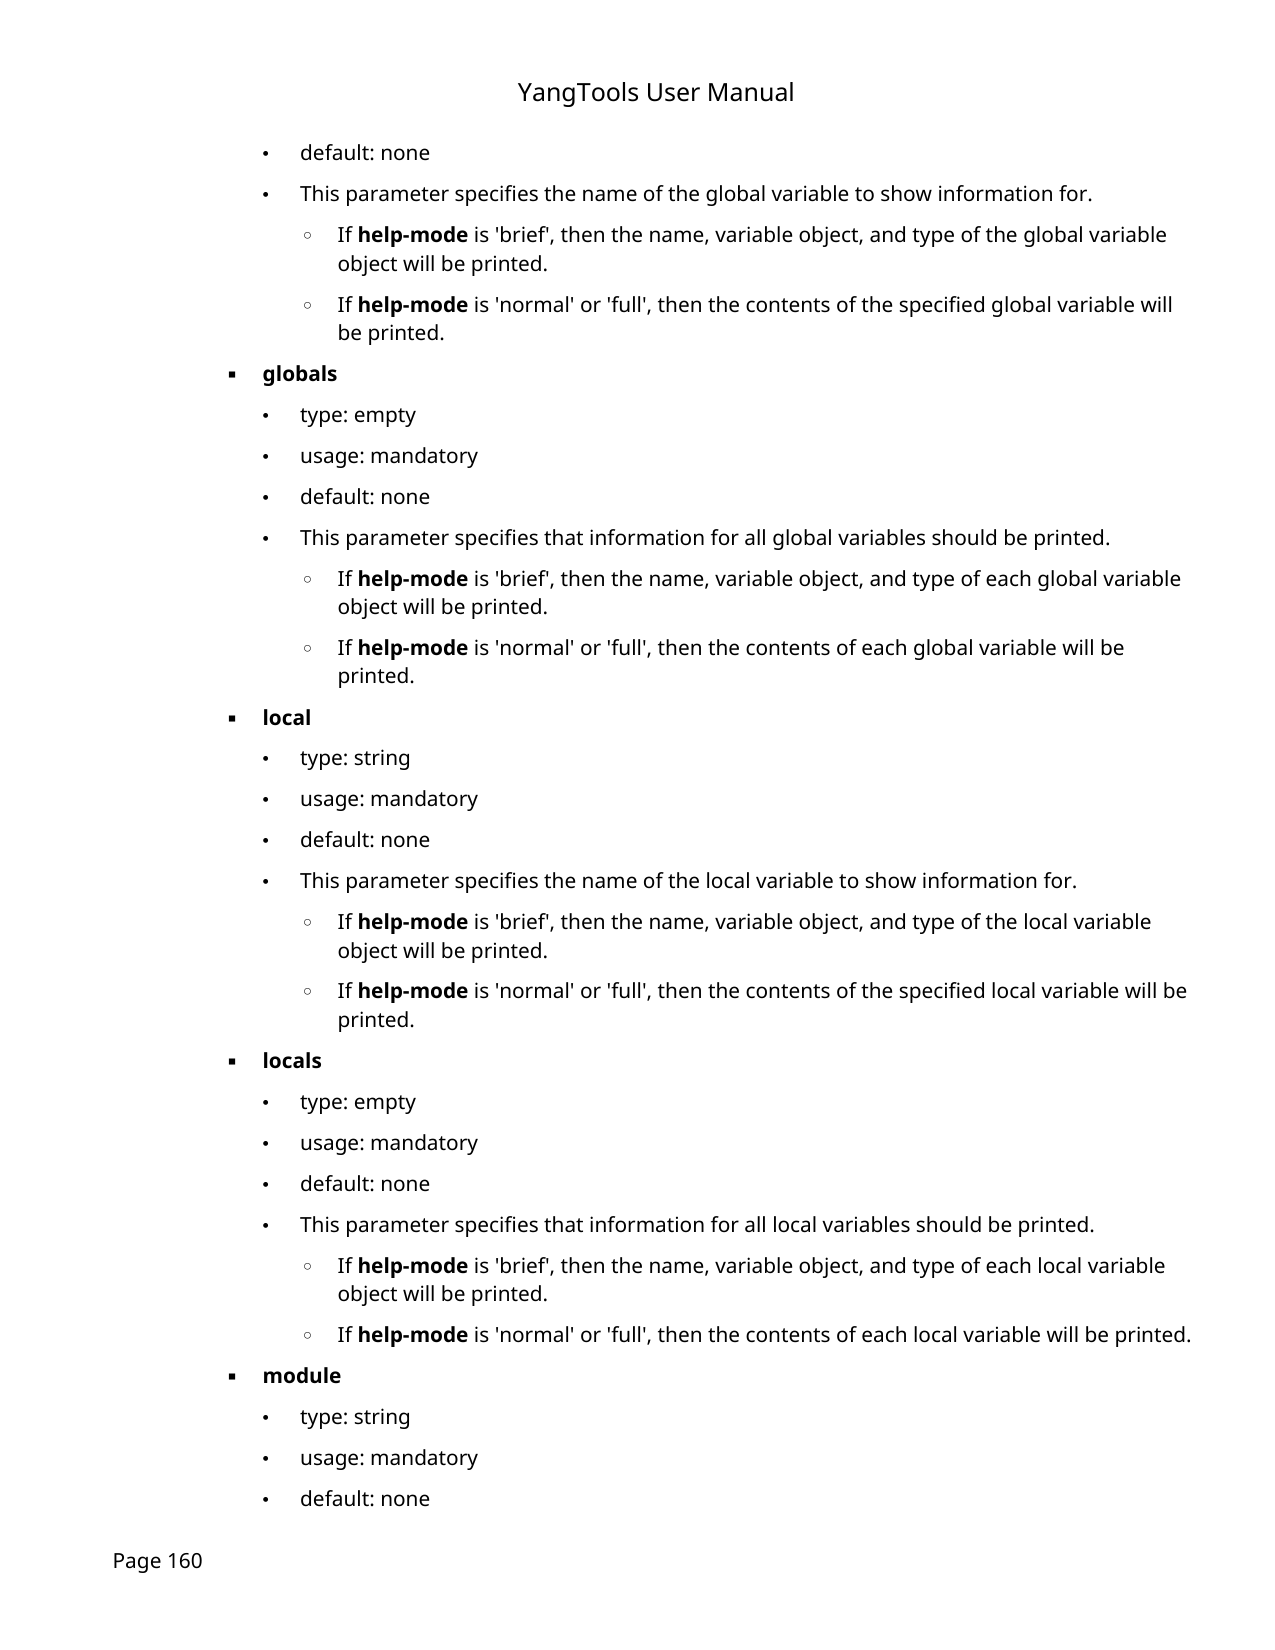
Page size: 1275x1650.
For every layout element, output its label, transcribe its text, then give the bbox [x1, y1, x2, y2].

list usage: mandatory [262, 1443, 1200, 1471]
list default: none [262, 825, 1200, 854]
list This parameter specifies the name of the global variable to show information for. [262, 179, 1200, 208]
list If help-mode is 'normal' or 'full', then the contents of each global variable will be printed. [300, 633, 1200, 690]
list type: empty [262, 1087, 1200, 1115]
list locals [225, 1046, 1200, 1074]
list usage: mandatory [262, 441, 1200, 469]
list default: none [262, 138, 1200, 167]
list If help-mode is 'normal' or 'full', then the contents of each local variable will be printed. [300, 1320, 1200, 1348]
list type: string [262, 1402, 1200, 1430]
list If help-mode is 'brief', then the name, variable object, and type of the global variable object will be printed. [300, 220, 1200, 277]
list default: none [262, 482, 1200, 510]
list If help-mode is 'brief', then the name, variable object, and type of each global variable object will be printed. [300, 564, 1200, 621]
list usage: mandatory [262, 784, 1200, 813]
list If help-mode is 'brief', then the name, variable object, and type of the local variable object will be printed. [300, 907, 1200, 964]
list This parameter specifies that information for all local variables should be printed. [262, 1210, 1200, 1238]
list globals [225, 359, 1200, 388]
list This parameter specifies the name of the local variable to show information for. [262, 866, 1200, 895]
list local [225, 703, 1200, 731]
list type: empty [262, 400, 1200, 428]
list If help-mode is 'brief', then the name, variable object, and type of each local variable object will be printed. [300, 1251, 1200, 1308]
list module [225, 1361, 1200, 1389]
list default: none [262, 1169, 1200, 1197]
list If help-mode is 'normal' or 'full', then the contents of the specified local variable will be printed. [300, 977, 1200, 1033]
list usage: mandatory [262, 1128, 1200, 1156]
list default: none [262, 1484, 1200, 1512]
list This parameter specifies that information for all global variables should be printed. [262, 523, 1200, 551]
list type: string [262, 743, 1200, 772]
list If help-mode is 'normal' or 'full', then the contents of the specified global variable will be printed. [300, 290, 1200, 347]
